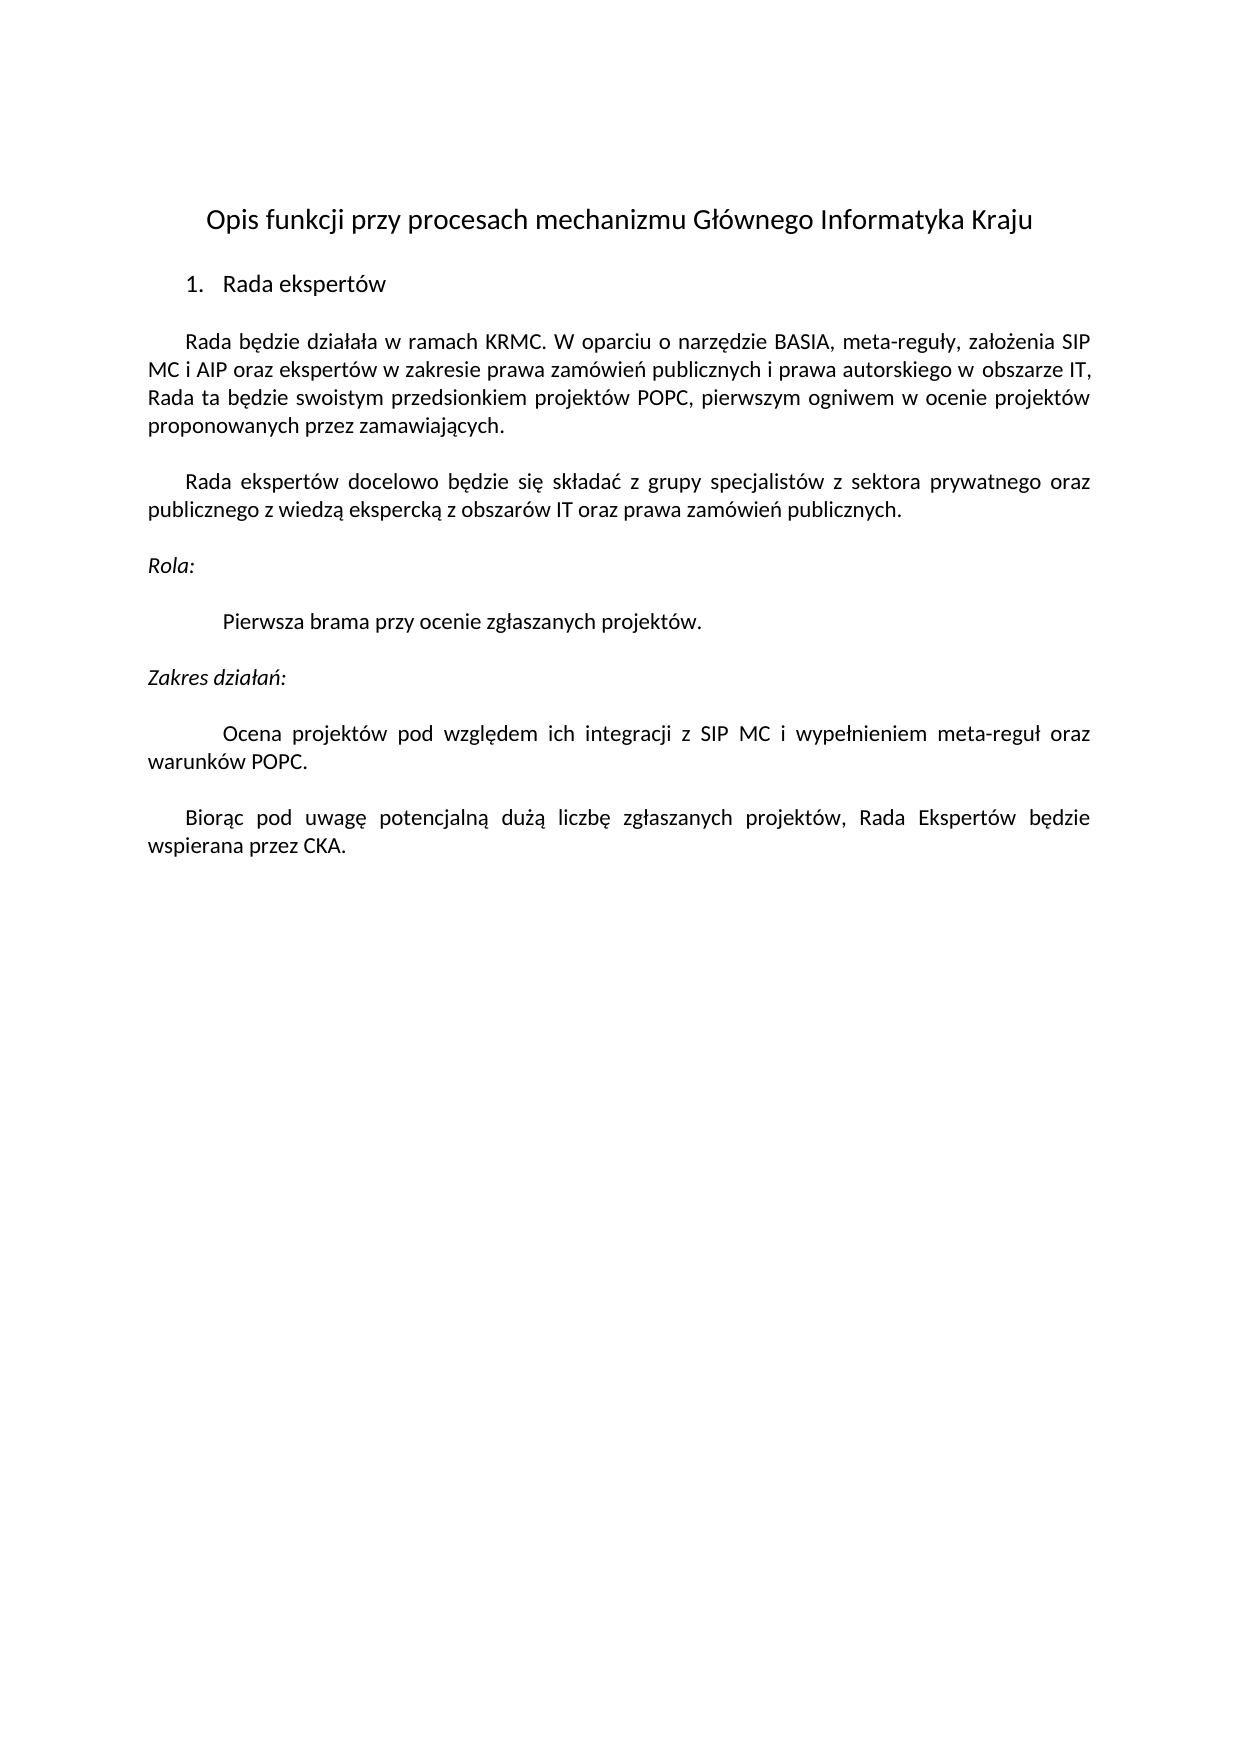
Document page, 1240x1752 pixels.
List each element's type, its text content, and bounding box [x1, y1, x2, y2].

text Ocena projektów pod względem ich integracji z SIP MC i wypełnieniem meta-reguł oraz warunków POPC. [148, 719, 1092, 775]
text Rola: [148, 551, 1092, 579]
text Opis funkcji przy procesach mechanizmu Głównego Informatyka Kraju [148, 201, 1092, 236]
list Rada ekspertów [185, 268, 1092, 299]
text Zakres działań: [148, 663, 1092, 691]
text Biorąc pod uwagę potencjalną dużą liczbę zgłaszanych projektów, Rada Ekspertów będzie wspierana przez CKA. [148, 803, 1092, 859]
text Pierwsza brama przy ocenie zgłaszanych projektów. [148, 607, 1092, 635]
text Rada ekspertów docelowo będzie się składać z grupy specjalistów z sektora prywatnego oraz publicznego z wiedzą ekspercką z obszarów IT oraz prawa zamówień publicznych. [148, 467, 1092, 523]
text Rada będzie działała w ramach KRMC. W oparciu o narzędzie BASIA, meta-reguły, założenia SIP MC i AIP oraz ekspertów w zakresie prawa zamówień publicznych i prawa autorskiego w obszarze IT, Rada ta będzie swoistym przedsionkiem projektów POPC, pierwszym ogniwem w ocenie projektów proponowanych przez zamawiających. [148, 327, 1092, 439]
